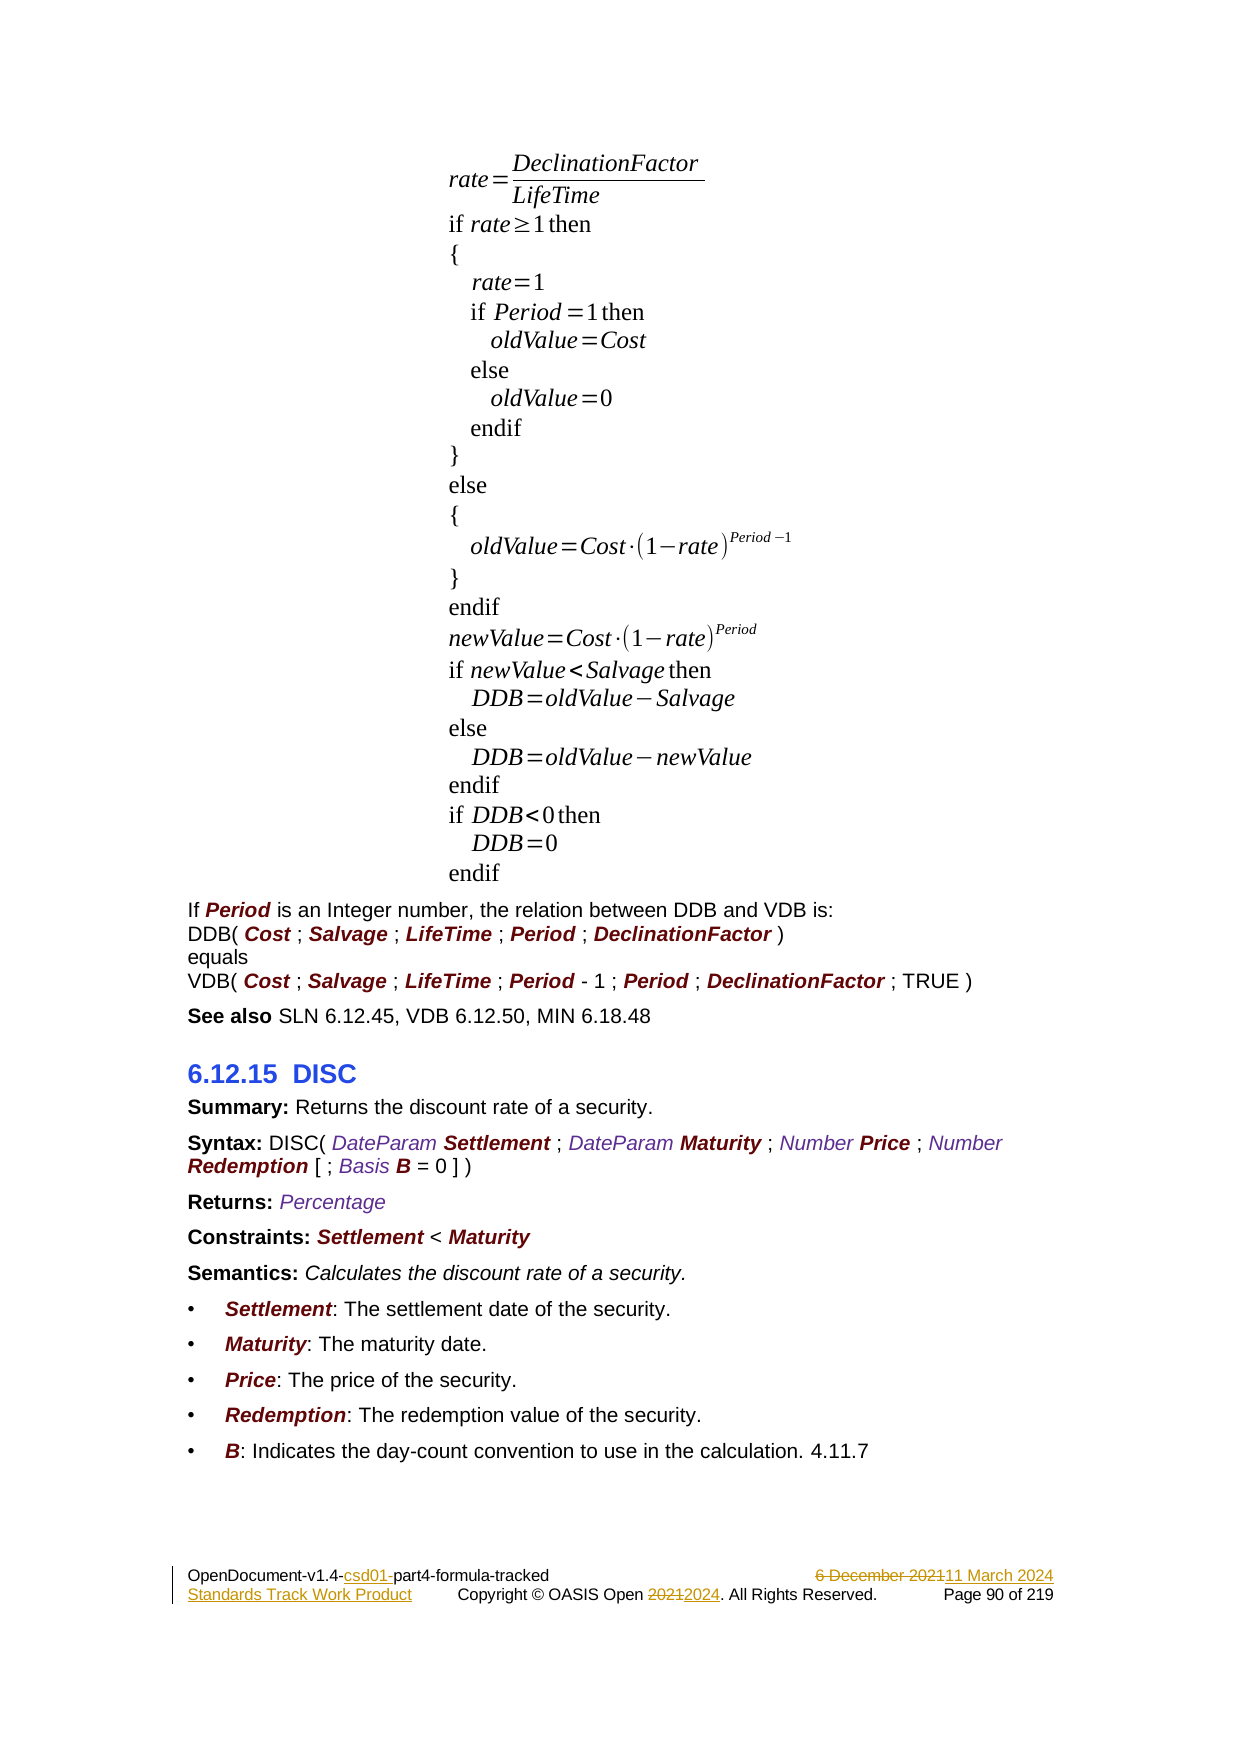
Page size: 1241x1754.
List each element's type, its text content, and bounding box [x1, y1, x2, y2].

list Price: The price of the security. [187, 1368, 1053, 1392]
list Redemption: The redemption value of the security. [187, 1404, 1053, 1427]
list B: Indicates the day-count convention to use in the calculation. 4.11.7 [187, 1439, 1053, 1463]
text Syntax: DISC( DateParam Settlement ; DateParam Maturity ; Number Price ; Number Redemption [ ; Basis B = 0 ] ) [187, 1131, 1053, 1178]
text Returns: Percentage [187, 1190, 1053, 1214]
subtitle DISC [187, 1059, 1053, 1089]
text Semantics: Calculates the discount rate of a security. [187, 1261, 1053, 1285]
text See also SLN 6.12.45, VDB 6.12.50, MIN 6.18.48 [187, 1005, 1053, 1028]
text If Period is an Integer number, the relation between DDB and VDB is: DDB( Cost ; Salvage ; LifeTime ; Period ; DeclinationFactor ) equals VDB( Cost ; Salvage ; LifeTime ; Period - 1 ; Period ; DeclinationFactor ; TRUE ) [187, 898, 1053, 993]
list Settlement: The settlement date of the security. [187, 1297, 1053, 1321]
list Maturity: The maturity date. [187, 1333, 1053, 1356]
text Constraints: Settlement < Maturity [187, 1226, 1053, 1249]
text Summary: Returns the discount rate of a security. [187, 1095, 1053, 1119]
